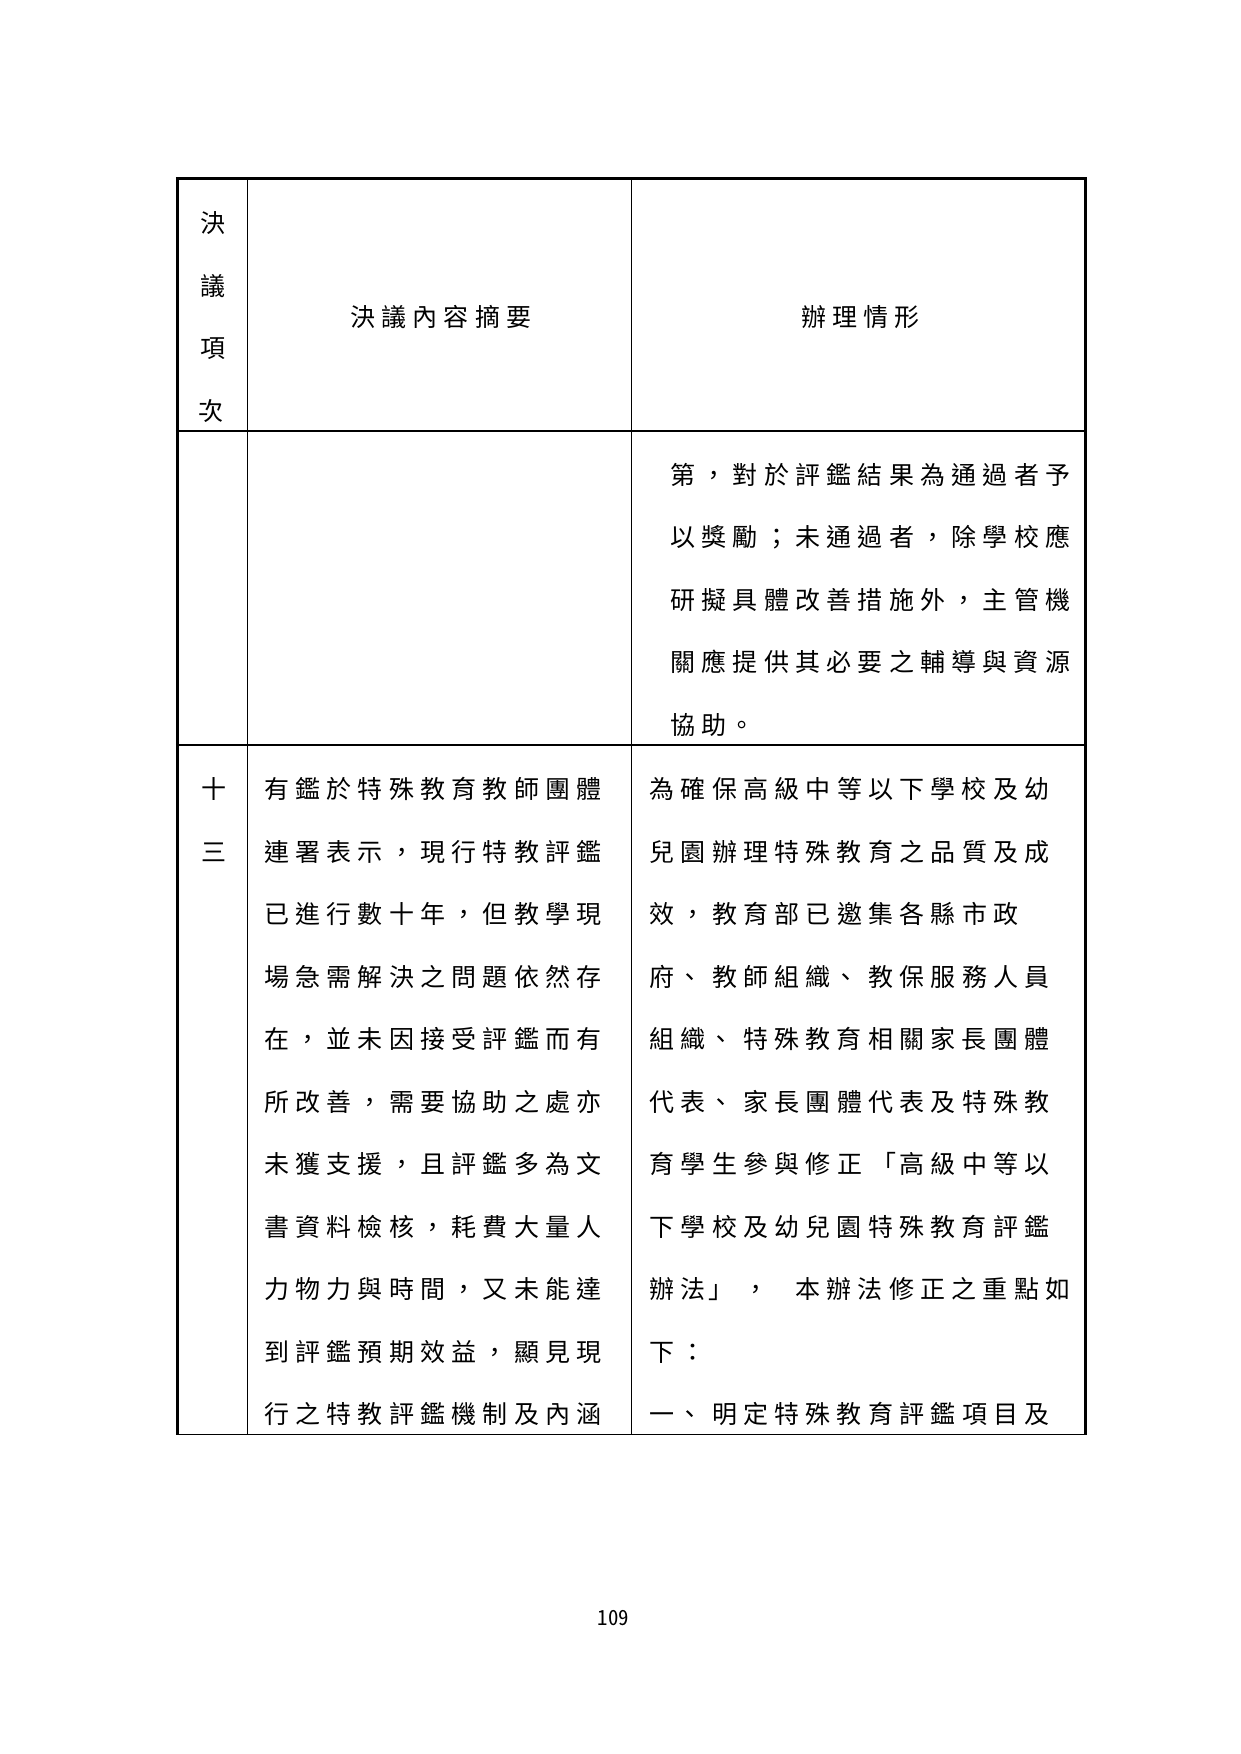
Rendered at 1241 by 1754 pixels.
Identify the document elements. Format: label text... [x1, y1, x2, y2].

table_header 決議項次 [179, 180, 247, 430]
table_cell 為確保高級中等以下學校及幼兒園辦理特殊教育之品質及成效，教育部已邀集各縣市政府、教師組織、教保服務人員組織、特殊教育相關家長團體代表、家長團體代表及特殊教育學生參與修正「高級中等以下學校及幼兒園特殊教育評鑑辦法」， 本辦法修正之重點如下： 一、明定特殊教育評鑑項目及 [632, 746, 1084, 1433]
table_header 辦理情形 [632, 180, 1084, 430]
table_header 決議內容摘要 [248, 180, 631, 430]
table_cell [179, 432, 247, 744]
table_cell 有鑑於特殊教育教師團體連署表示，現行特教評鑑已進行數十年，但教學現場急需解決之問題依然存在，並未因接受評鑑而有所改善，需要協助之處亦未獲支援，且評鑑多為文書資料檢核，耗費大量人力物力與時間，又未能達到評鑑預期效益，顯見現行之特教評鑑機制及內涵 [248, 746, 631, 1433]
table_cell 十三 [179, 746, 247, 1433]
table_cell [248, 432, 631, 744]
table_cell 第，對於評鑑結果為通過者予以獎勵；未通過者，除學校應研擬具體改善措施外，主管機關應提供其必要之輔導與資源協助。 [632, 432, 1084, 744]
